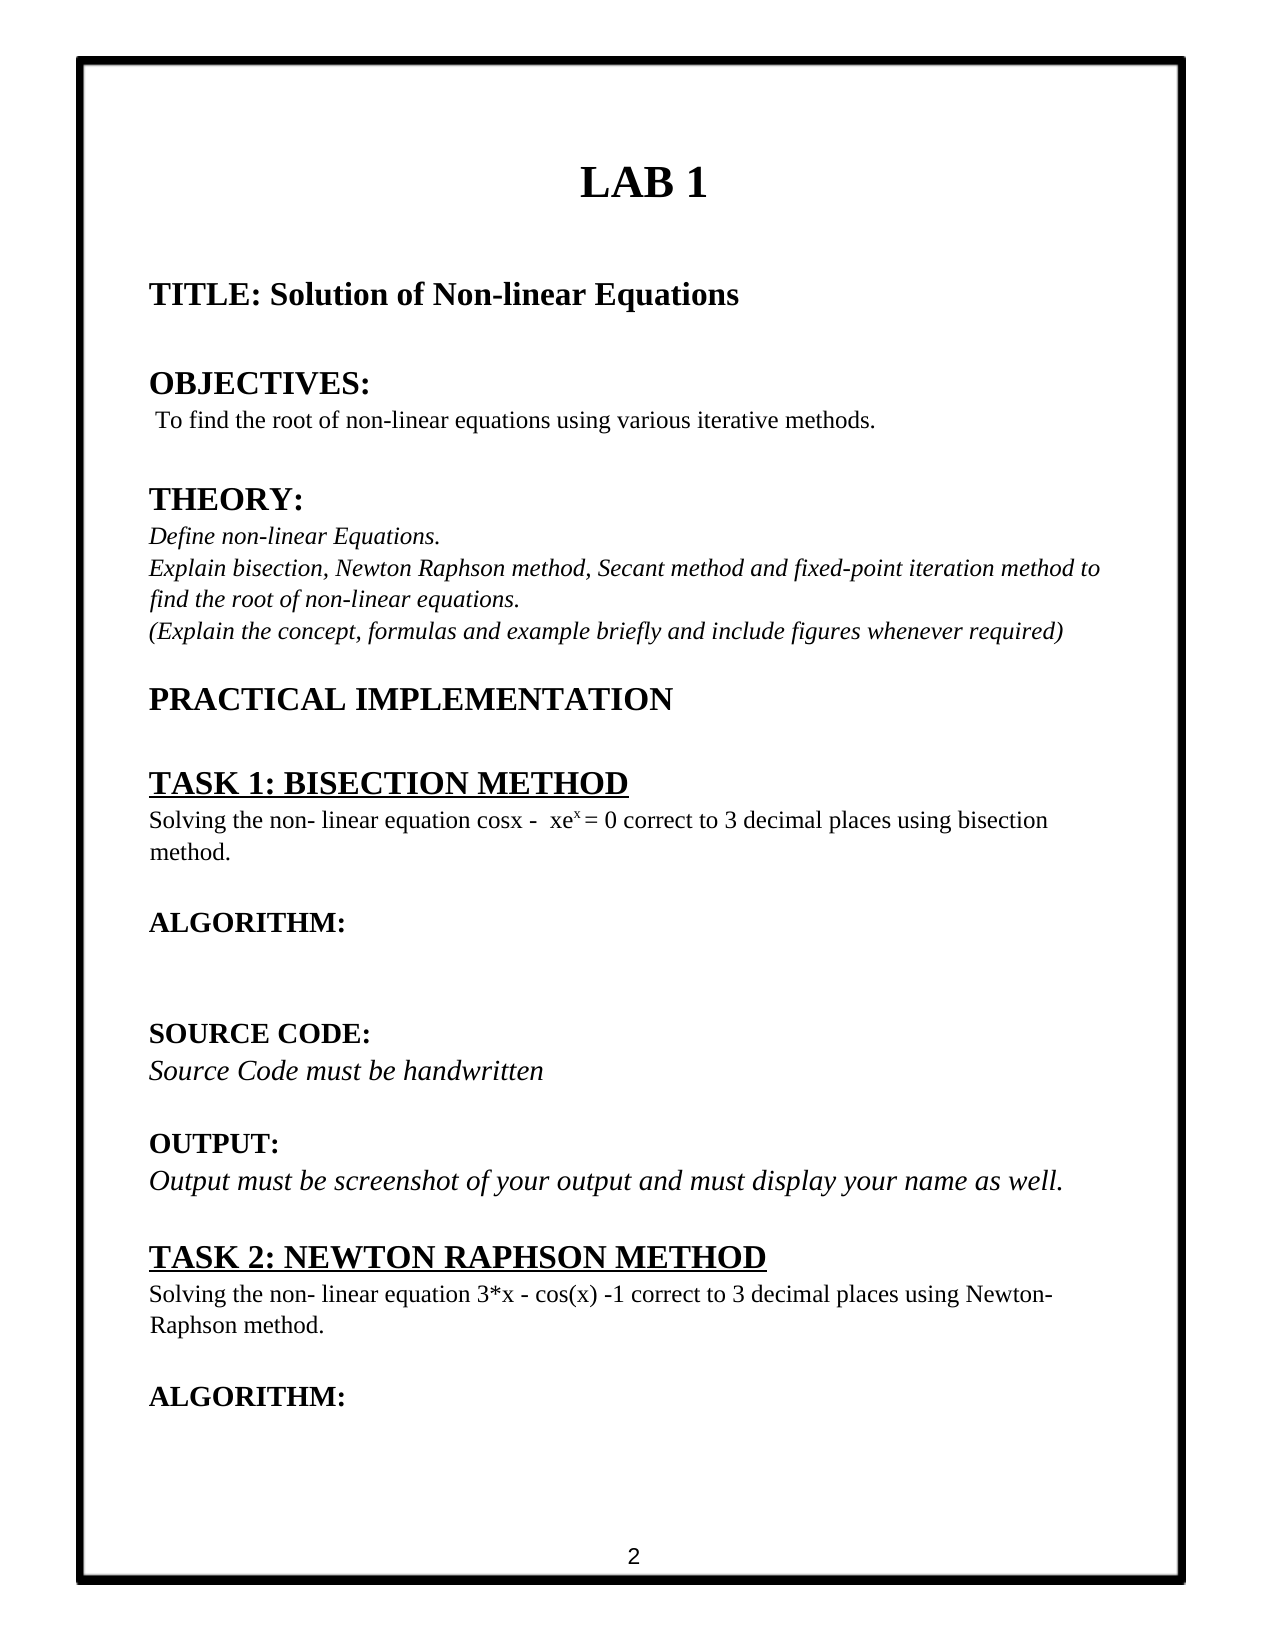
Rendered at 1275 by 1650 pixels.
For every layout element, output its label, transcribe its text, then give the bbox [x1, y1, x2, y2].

text PRACTICAL IMPLEMENTATION [148, 679, 1125, 717]
text Define non-linear Equations. [148, 521, 1125, 550]
text Source Code must be handwritten [148, 1053, 1125, 1086]
text Explain bisection, Newton Raphson method, Secant method and fixed-point iteration method to find the root of non-linear equations. [148, 553, 1125, 613]
text TASK 2: NEWTON RAPHSON METHOD [148, 1237, 1125, 1275]
text Solving the non- linear equation 3*x - cos(x) -1 correct to 3 decimal places using Newton-Raphson method. [148, 1279, 1125, 1339]
text OBJECTIVES: [148, 363, 1125, 401]
picture [76, 56, 1186, 1585]
text (Explain the concept, formulas and example briefly and include figures whenever required) [148, 616, 1125, 644]
text Output must be screenshot of your output and must display your name as well. [148, 1163, 1125, 1197]
text Solving the non- linear equation cosx - xex = 0 correct to 3 decimal places using bisection method. [148, 805, 1125, 865]
text SOURCE CODE: [148, 1016, 1125, 1049]
text ALGORITHM: [148, 1379, 1125, 1413]
text TITLE: Solution of Non-linear Equations [148, 274, 1125, 312]
subtitle LAB 1 [163, 155, 1125, 207]
text TASK 1: BISECTION METHOD [148, 763, 1125, 801]
text OUTPUT: [148, 1126, 1125, 1160]
text ALGORITHM: [148, 905, 1125, 939]
text To find the root of non-linear equations using various iterative methods. [148, 405, 1125, 434]
text THEORY: [148, 479, 1125, 517]
